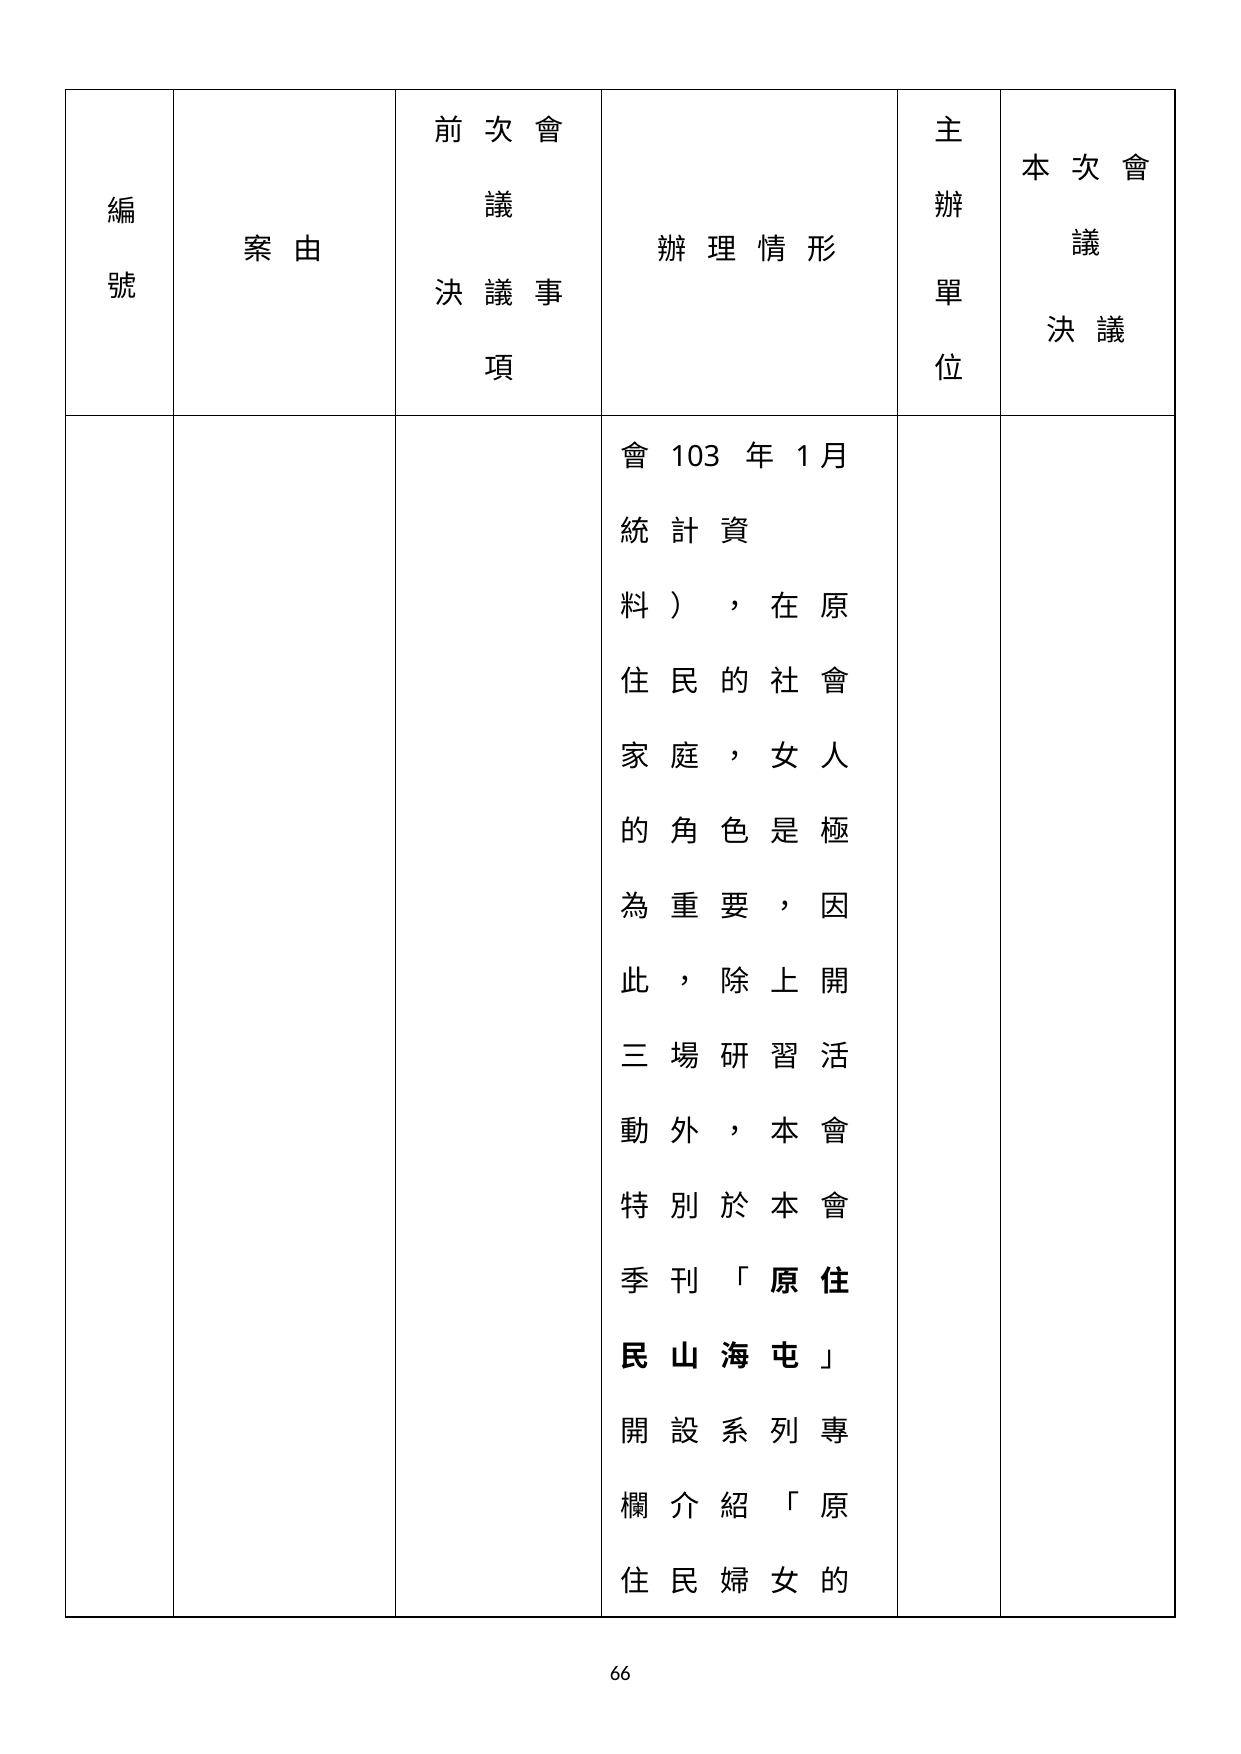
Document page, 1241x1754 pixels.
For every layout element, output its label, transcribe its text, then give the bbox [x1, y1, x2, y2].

table_cell 會103年1月統計資料），在原住民的社會家庭，女人的角色是極為重要，因此，除上開三場研習活動外，本會特別於本會季刊「原住民山海屯」開設系列專欄介紹「原住民婦女的 [602, 416, 897, 1616]
table_cell [898, 416, 1000, 1616]
table_header 案由 [174, 90, 395, 415]
table_header 本次會議 決議 [1001, 90, 1174, 415]
table_cell [1001, 416, 1174, 1616]
table_header 辦理情形 [602, 90, 897, 415]
table_cell [396, 416, 601, 1616]
table_header 主辦 單位 [898, 90, 1000, 415]
table_cell [66, 416, 173, 1616]
table_cell [174, 416, 395, 1616]
table_header 編號 [66, 90, 173, 415]
table_header 前次會議 決議事項 [396, 90, 601, 415]
